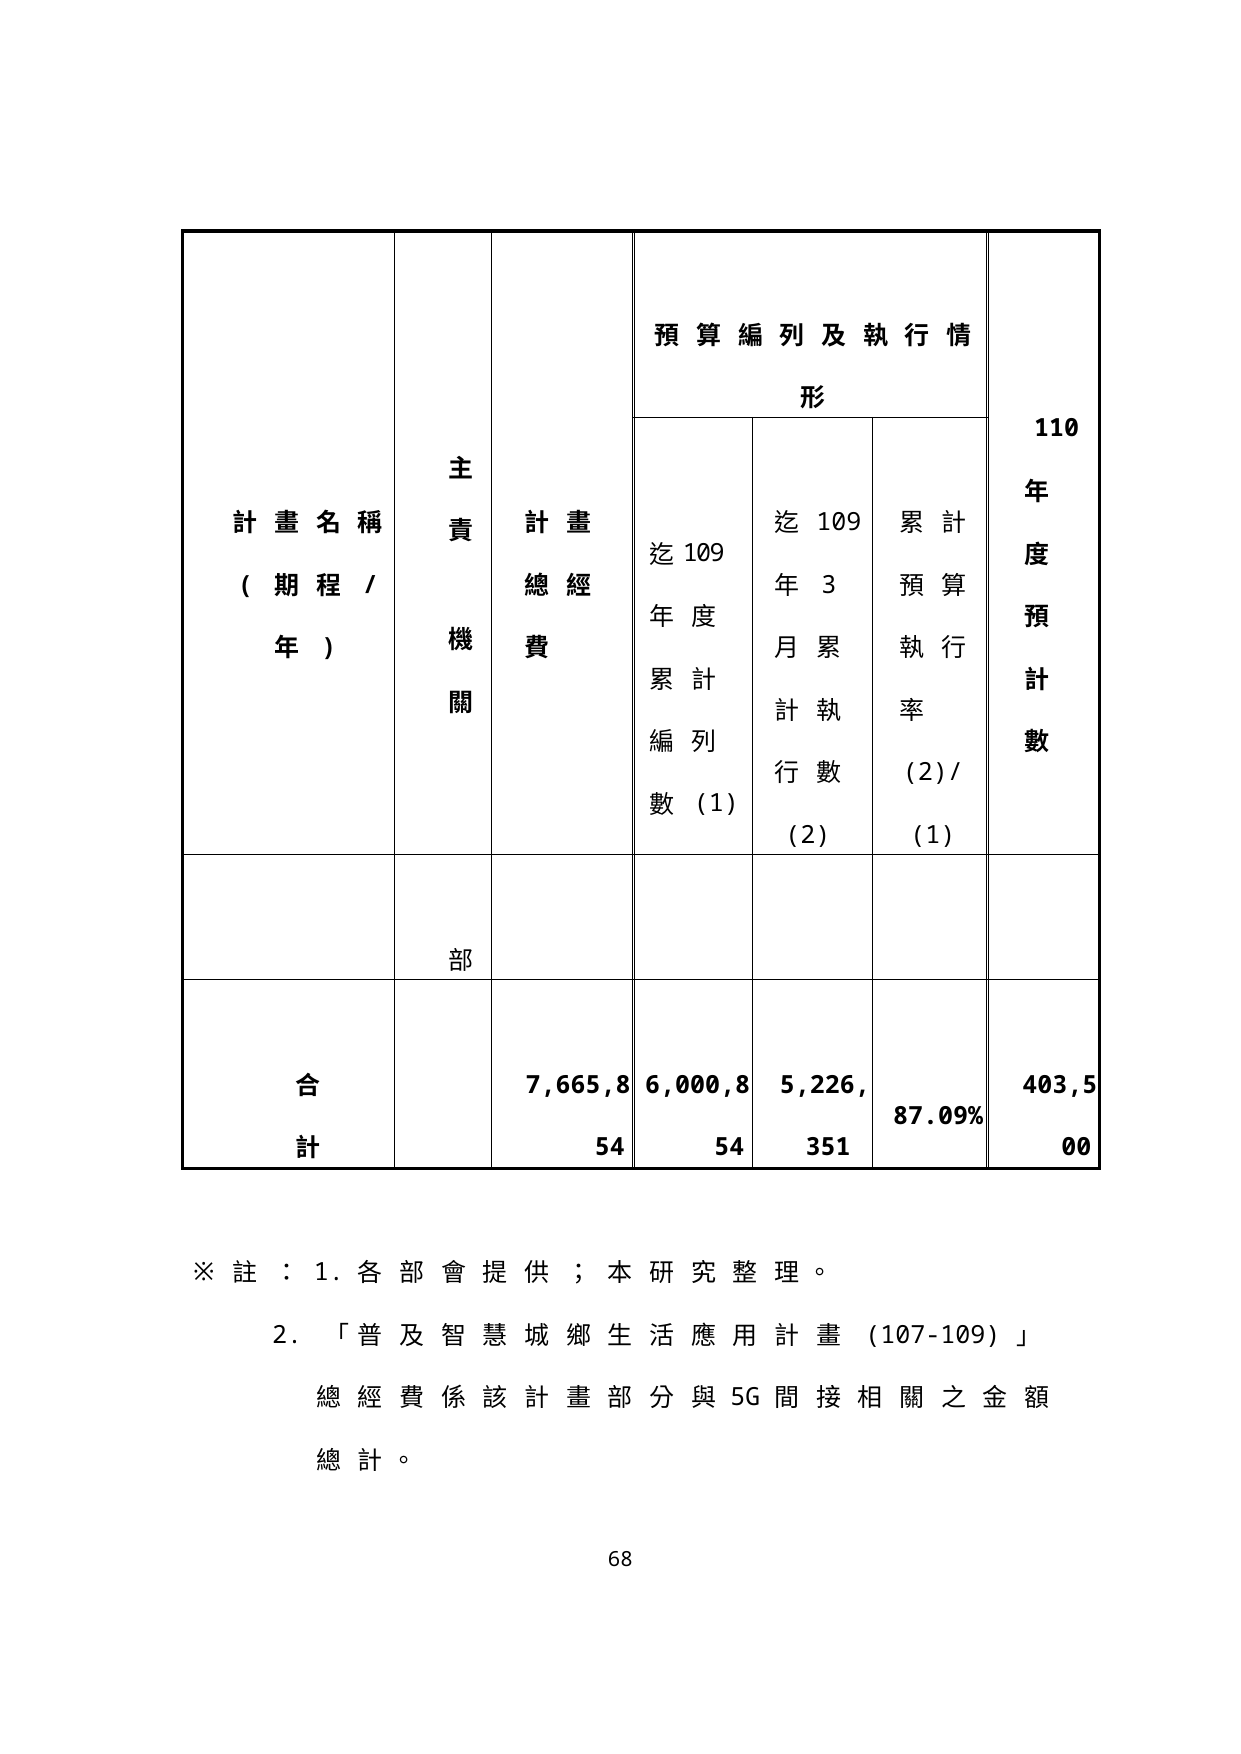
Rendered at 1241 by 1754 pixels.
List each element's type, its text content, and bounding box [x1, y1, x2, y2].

table_cell 6,000,854 [635, 980, 752, 1167]
table_cell - [492, 855, 632, 979]
table_cell 403,500 [989, 980, 1098, 1167]
table_cell 迄109年度累計編列數(1) [635, 418, 752, 854]
table_cell 87.09% [873, 980, 986, 1167]
table_header 主責 機關 [395, 233, 491, 854]
table_cell [395, 980, 491, 1167]
text 2.「普及智慧城鄉生活應用計畫(107-109)」總經費係該計畫部分與5G間接相關之金額總計。 [258, 1292, 1087, 1479]
table_header 110年度預計數 [989, 233, 1098, 854]
table_header 計畫名稱 (期程/年) [184, 233, 394, 854]
table_cell 7,665,854 [492, 980, 632, 1167]
table_cell 累計預算執行率(2)/(1) [873, 418, 986, 854]
table_cell - [873, 855, 986, 979]
table_cell 部 [395, 855, 491, 979]
table_cell - [989, 855, 1098, 979]
table_header 計畫總經費 [492, 233, 632, 854]
table_cell [184, 855, 394, 979]
table_cell - [635, 855, 752, 979]
table_cell 迄109年3月累計執行數(2) [753, 418, 872, 854]
table_header 預算編列及執行情形 [635, 233, 986, 417]
text ※註：1.各部會提供；本研究整理。 [183, 1229, 1158, 1292]
table_cell 5,226,351 [753, 980, 872, 1167]
table_cell - [753, 855, 872, 979]
table_cell 合 計 [184, 980, 394, 1167]
